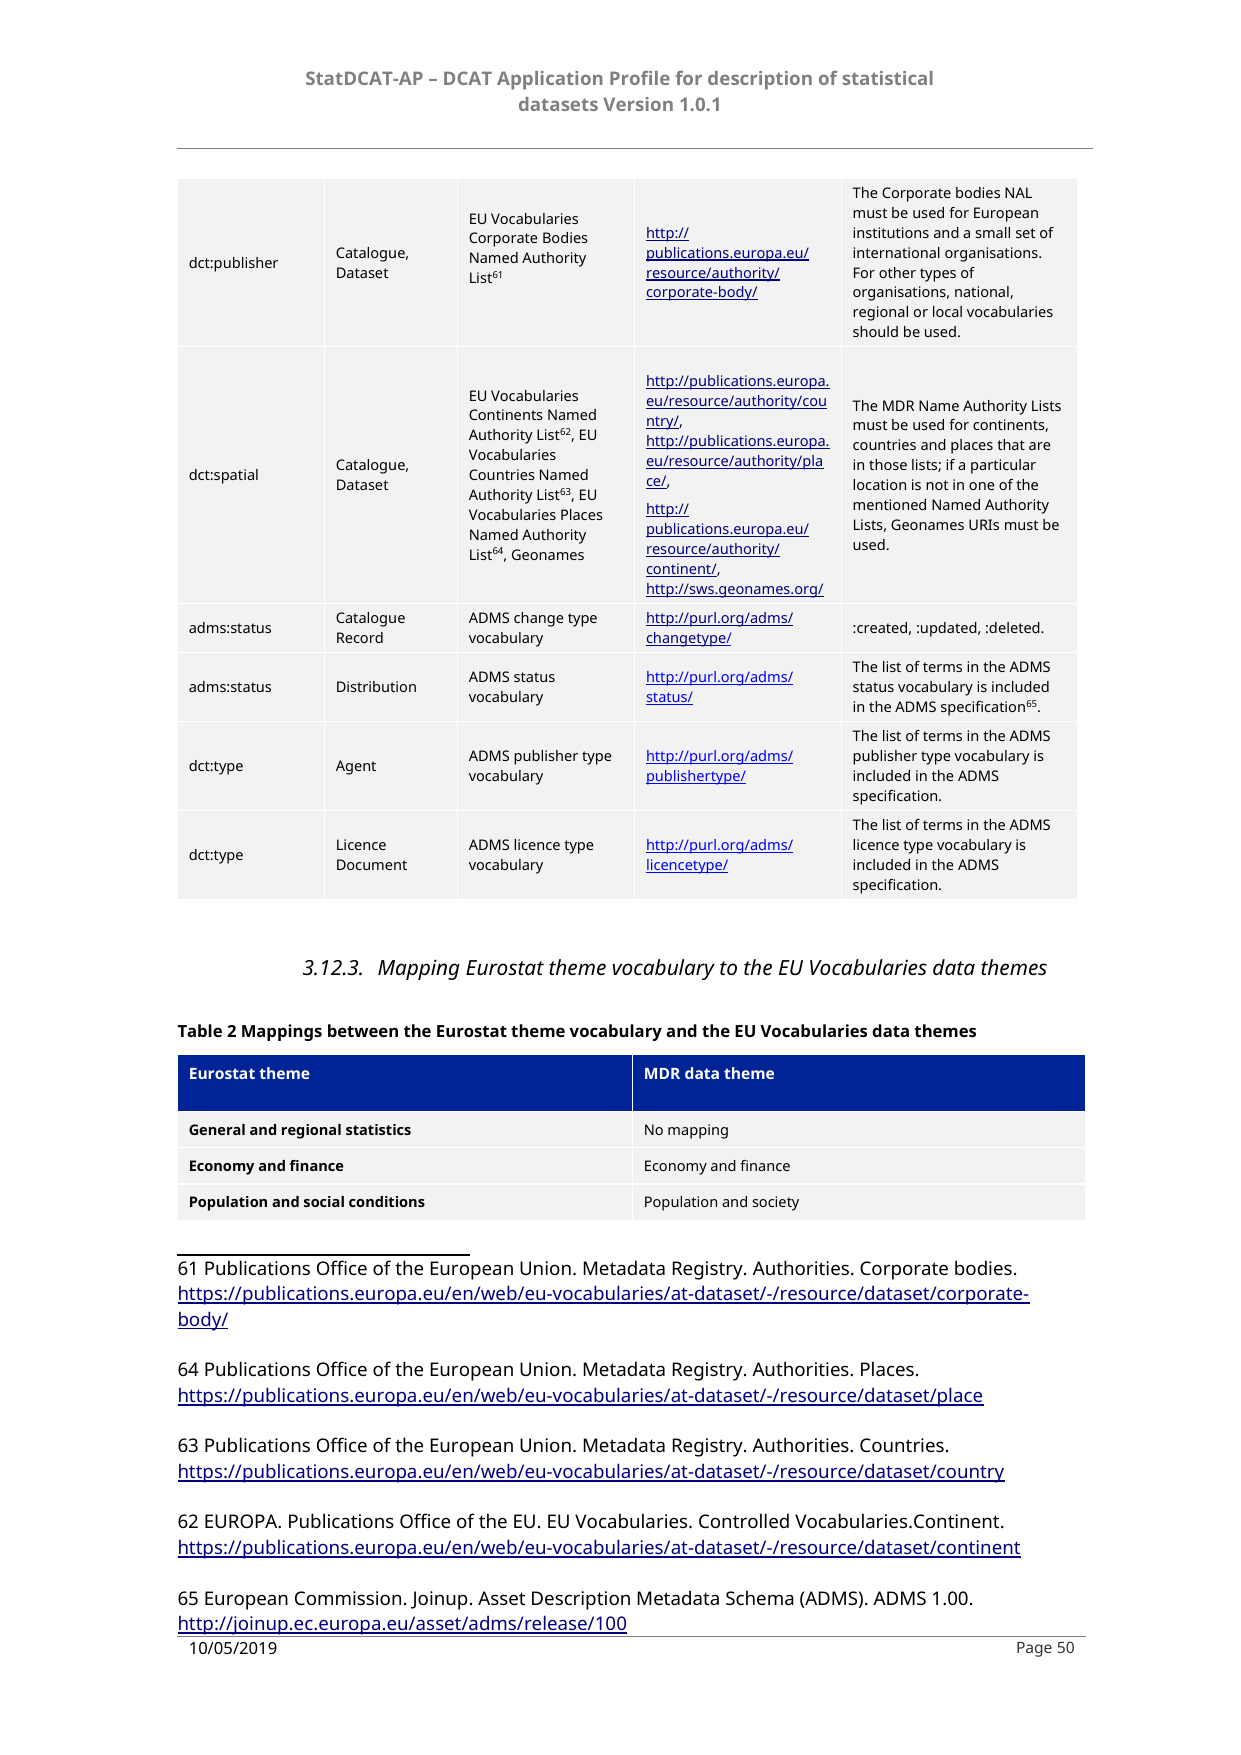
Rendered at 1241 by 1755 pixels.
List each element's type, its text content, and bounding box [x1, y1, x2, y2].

table_cell ADMS licence type vocabulary [458, 811, 634, 899]
table_cell dct:type [178, 811, 324, 899]
table_cell Licence Document [325, 811, 457, 899]
table_header MDR data theme [633, 1055, 1085, 1111]
table_cell http://publications.europa.eu/resource/authority/country/, http://publications.europa.eu/resource/authority/place/, http://publications.europa.eu/resource/authority/continent/, http://sws.geonames.org/ [635, 347, 841, 603]
table_cell ADMS change type vocabulary [458, 604, 634, 652]
table_cell Catalogue, Dataset [325, 347, 457, 603]
text Table 2 Mappings between the Eurostat theme vocabulary and the EU Vocabularies data themes [177, 1019, 1063, 1042]
table_cell adms:status [178, 604, 324, 652]
subtitle Mapping Eurostat theme vocabulary to the EU Vocabularies data themes [302, 953, 1063, 982]
table_cell The list of terms in the ADMS publisher type vocabulary is included in the ADMS specification. [842, 722, 1077, 810]
table_cell dct:type [178, 722, 324, 810]
table_cell dct:spatial [178, 347, 324, 603]
table_cell :created, :updated, :deleted. [842, 604, 1077, 652]
table_cell http://publications.europa.eu/resource/authority/corporate-body/ [635, 179, 841, 346]
table_cell The Corporate bodies NAL must be used for European institutions and a small set of international organisations. For other types of organisations, national, regional or local vocabularies should be used. [842, 179, 1077, 346]
table_header Eurostat theme [178, 1055, 632, 1111]
table_cell Catalogue Record [325, 604, 457, 652]
table_cell EU Vocabularies Corporate Bodies Named Authority List [458, 179, 634, 346]
table_cell The MDR Name Authority Lists must be used for continents, countries and places that are in those lists; if a particular location is not in one of the mentioned Named Authority Lists, Geonames URIs must be used. [842, 347, 1077, 603]
table_cell Population and social conditions [178, 1185, 632, 1220]
table_cell Population and society [633, 1185, 1085, 1220]
table_cell ADMS status vocabulary [458, 653, 634, 721]
table_cell The list of terms in the ADMS status vocabulary is included in the ADMS specification. [842, 653, 1077, 721]
table_cell http://purl.org/adms/status/ [635, 653, 841, 721]
table_cell dct:publisher [178, 179, 324, 346]
table_cell ADMS publisher type vocabulary [458, 722, 634, 810]
table_cell Agent [325, 722, 457, 810]
table_cell Catalogue, Dataset [325, 179, 457, 346]
table_cell Distribution [325, 653, 457, 721]
table_cell EU Vocabularies Continents Named Authority List, EU Vocabularies Countries Named Authority List, EU Vocabularies Places Named Authority List, Geonames [458, 347, 634, 603]
table_cell Economy and finance [178, 1148, 632, 1183]
table_cell http://purl.org/adms/changetype/ [635, 604, 841, 652]
table_cell Economy and finance [633, 1148, 1085, 1183]
table_cell General and regional statistics [178, 1112, 632, 1147]
table_cell http://purl.org/adms/publishertype/ [635, 722, 841, 810]
table_cell adms:status [178, 653, 324, 721]
table_cell http://purl.org/adms/licencetype/ [635, 811, 841, 899]
table_cell No mapping [633, 1112, 1085, 1147]
table_cell The list of terms in the ADMS licence type vocabulary is included in the ADMS specification. [842, 811, 1077, 899]
